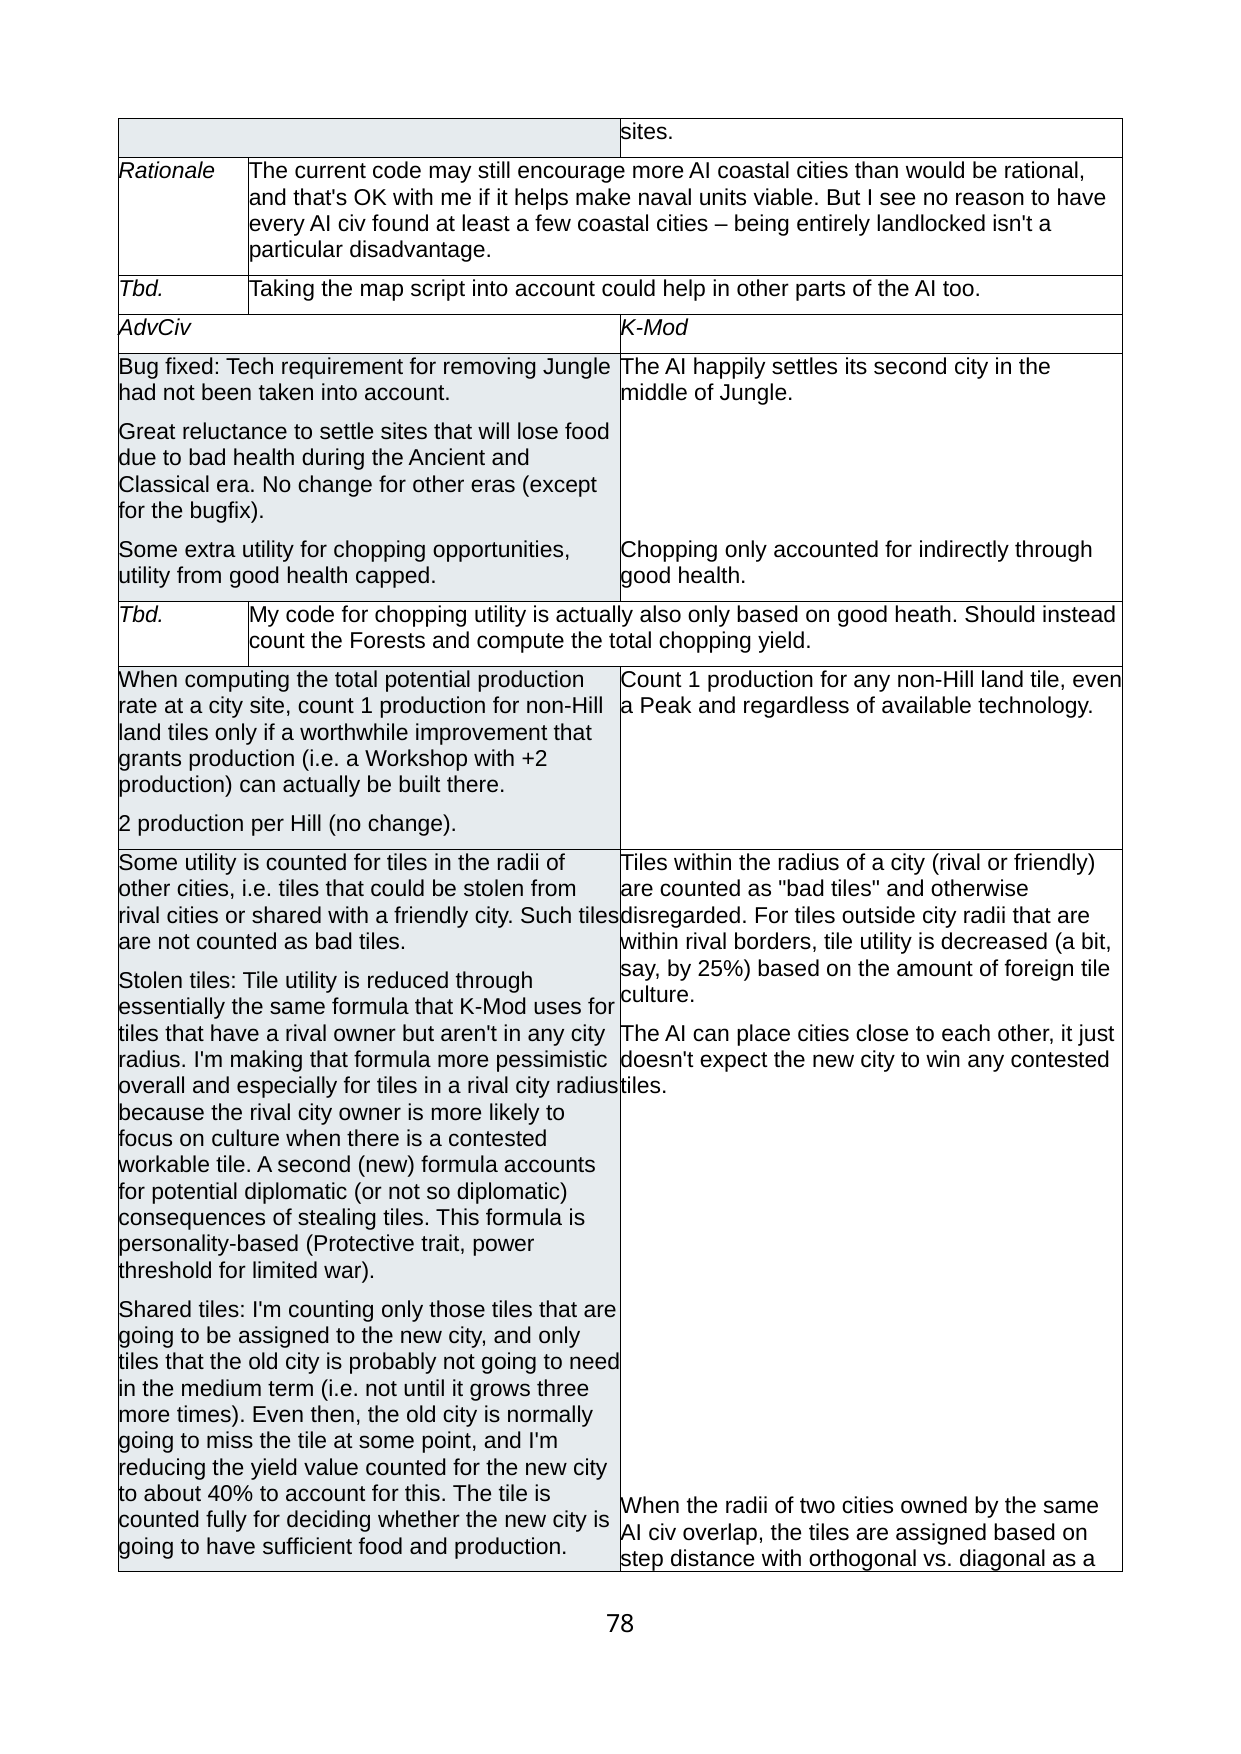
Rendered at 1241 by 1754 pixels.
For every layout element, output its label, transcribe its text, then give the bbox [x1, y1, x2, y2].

table_cell Count 1 production for any non-Hill land tile, even a Peak and regardless of available technology. [621, 667, 1122, 849]
table_cell Bug fixed: Tech requirement for removing Jungle had not been taken into account. Great reluctance to settle sites that will lose food due to bad health during the Ancient and Classical era. No change for other eras (except for the bugfix). Some extra utility for chopping opportunities, utility from good health capped. [119, 354, 620, 601]
table_cell The current code may still encourage more AI coastal cities than would be rational, and that's OK with me if it helps make naval units viable. But I see no reason to have every AI civ found at least a few coastal cities – being entirely landlocked isn't a particular disadvantage. [249, 158, 1122, 275]
table_cell Some utility is counted for tiles in the radii of other cities, i.e. tiles that could be stolen from rival cities or shared with a friendly city. Such tiles are not counted as bad tiles. Stolen tiles: Tile utility is reduced through essentially the same formula that K-Mod uses for tiles that have a rival owner but aren't in any city radius. I'm making that formula more pessimistic overall and especially for tiles in a rival city radius because the rival city owner is more likely to focus on culture when there is a contested workable tile. A second (new) formula accounts for potential diplomatic (or not so diplomatic) consequences of stealing tiles. This formula is personality-based (Protective trait, power threshold for limited war). Shared tiles: I'm counting only those tiles that are going to be assigned to the new city, and only tiles that the old city is probably not going to need in the medium term (i.e. not until it grows three more times). Even then, the old city is normally going to miss the tile at some point, and I'm reducing the yield value counted for the new city to about 40% to account for this. The tile is counted fully for deciding whether the new city is going to have sufficient food and production. [119, 850, 620, 1571]
table_cell K-Mod [621, 315, 1122, 353]
table_cell Tiles within the radius of a city (rival or friendly) are counted as "bad tiles" and otherwise disregarded. For tiles outside city radii that are within rival borders, tile utility is decreased (a bit, say, by 25%) based on the amount of foreign tile culture. The AI can place cities close to each other, it just doesn't expect the new city to win any contested tiles. When the radii of two cities owned by the same AI civ overlap, the tiles are assigned based on step distance with orthogonal vs. diagonal as a [621, 850, 1122, 1571]
table_cell Taking the map script into account could help in other parts of the AI too. [249, 276, 1122, 314]
table_cell My code for chopping utility is actually also only based on good heath. Should instead count the Forests and compute the total chopping yield. [249, 602, 1122, 666]
table_cell sites. [621, 119, 1122, 157]
table_cell [119, 119, 620, 157]
table_cell Tbd. [119, 602, 248, 666]
table_cell Rationale [119, 158, 248, 275]
table_cell The AI happily settles its second city in the middle of Jungle. Chopping only accounted for indirectly through good health. [621, 354, 1122, 601]
table_cell When computing the total potential production rate at a city site, count 1 production for non-Hill land tiles only if a worthwhile improvement that grants production (i.e. a Workshop with +2 production) can actually be built there. 2 production per Hill (no change). [119, 667, 620, 849]
table_cell AdvCiv [119, 315, 620, 353]
table_cell Tbd. [119, 276, 248, 314]
